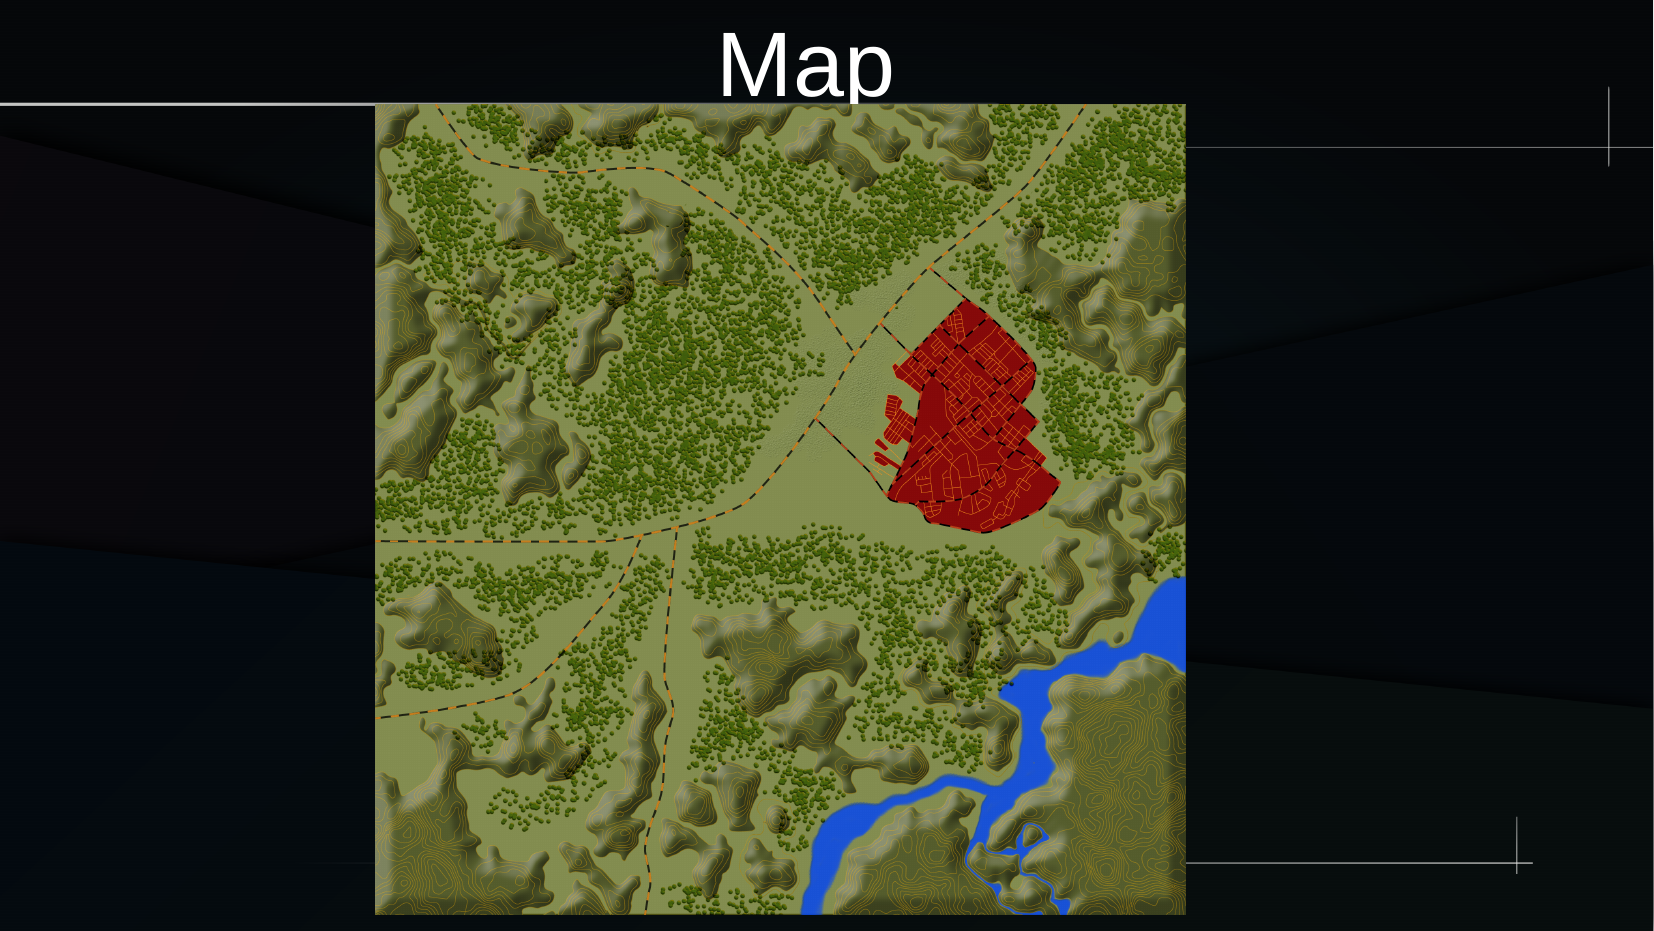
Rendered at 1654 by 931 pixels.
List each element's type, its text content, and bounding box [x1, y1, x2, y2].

title Map [23, 11, 1589, 119]
picture [0, 0, 1654, 931]
